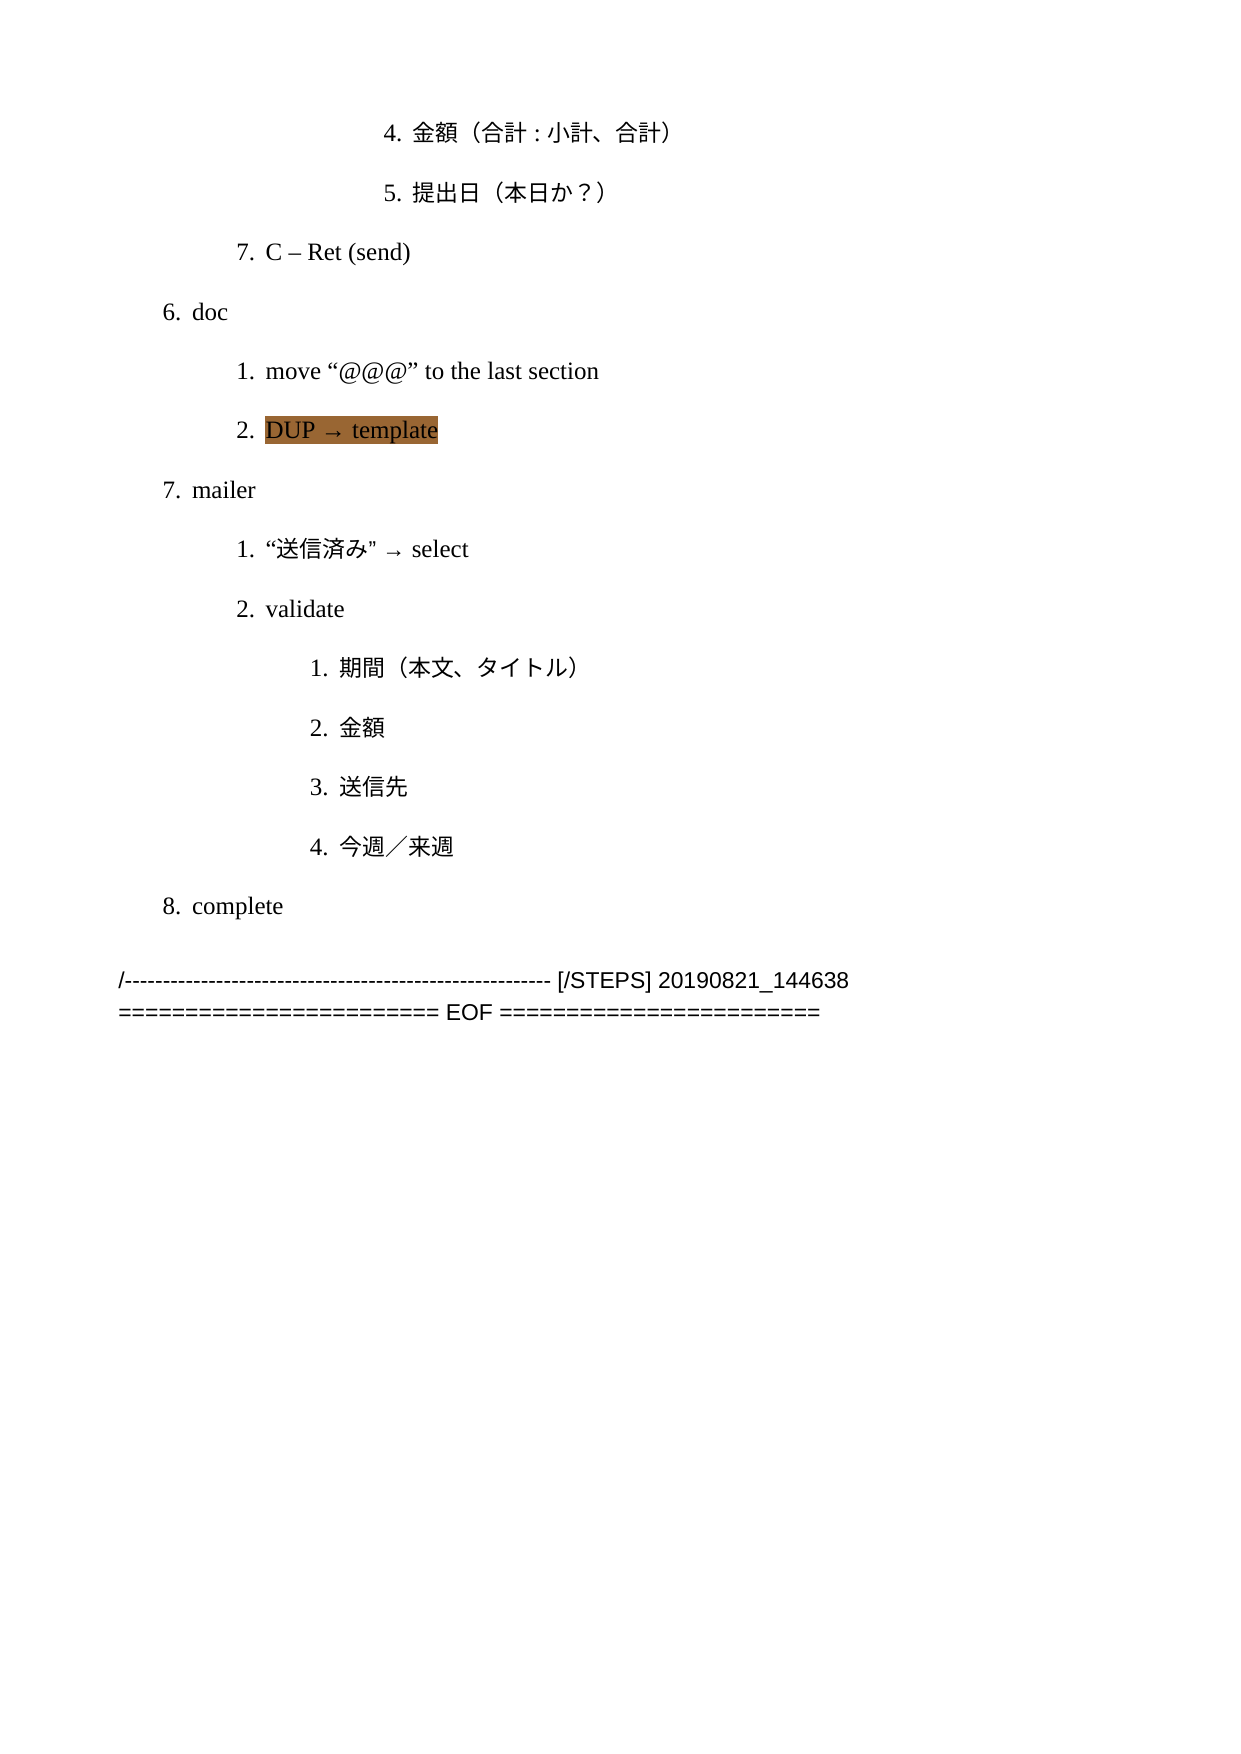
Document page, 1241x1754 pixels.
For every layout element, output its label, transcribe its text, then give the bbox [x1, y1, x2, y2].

list validate [236, 594, 1122, 623]
list C – Ret (send) [236, 237, 1122, 266]
list move “@@@” to the last section [236, 356, 1122, 385]
list 金額（合計 : 小計、合計） [383, 118, 1122, 147]
list 今週／来週 [309, 832, 1122, 861]
list 提出日（本日か？） [383, 178, 1122, 206]
list DUP → template [236, 416, 1122, 444]
list complete [162, 891, 1122, 920]
list 金額 [309, 713, 1122, 742]
list doc [162, 297, 1122, 325]
list 期間（本文、タイトル） [309, 653, 1122, 682]
list 送信先 [309, 772, 1122, 801]
text ======================== EOF ======================== [118, 999, 1122, 1025]
text /-------------------------------------------------------- [/STEPS] 20190821_144638 [118, 967, 1122, 993]
list “送信済み” → select [236, 534, 1122, 563]
list mailer [162, 475, 1122, 504]
